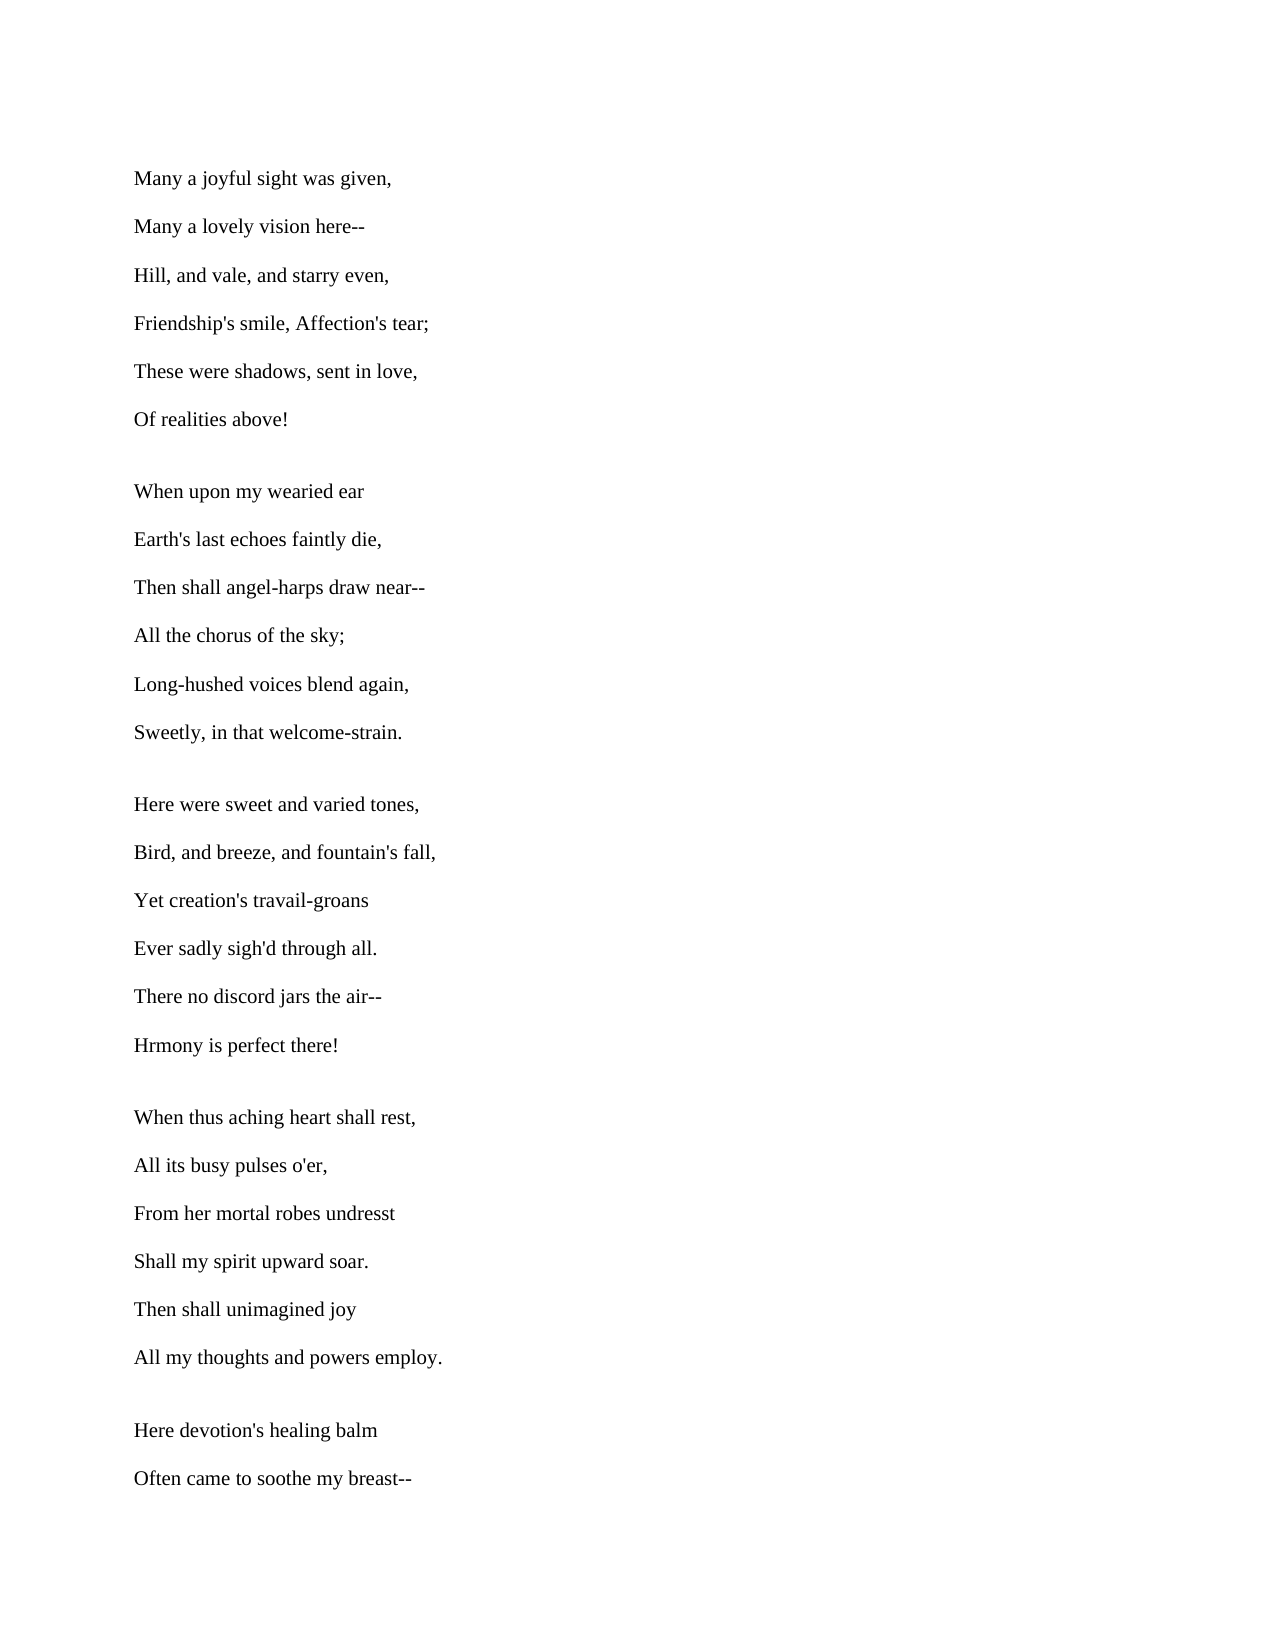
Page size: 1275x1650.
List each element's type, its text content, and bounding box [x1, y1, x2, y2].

text Shall my spirit upward soar. [118, 1249, 1157, 1273]
text Often came to soothe my breast-- [118, 1466, 1157, 1490]
text These were shadows, sent in love, [118, 359, 1157, 383]
text Here were sweet and varied tones, [118, 792, 1157, 816]
text Many a joyful sight was given, [118, 166, 1157, 190]
text Here devotion's healing balm [118, 1417, 1157, 1442]
text When thus aching heart shall rest, [118, 1105, 1157, 1129]
text Bird, and breeze, and fountain's fall, [118, 840, 1157, 864]
text Then shall angel-harps draw near-- [118, 575, 1157, 599]
text Of realities above! [118, 407, 1157, 431]
text All its busy pulses o'er, [118, 1153, 1157, 1177]
text All the chorus of the sky; [118, 623, 1157, 647]
text There no discord jars the air-- [118, 984, 1157, 1008]
text From her mortal robes undresst [118, 1201, 1157, 1225]
text Earth's last echoes faintly die, [118, 527, 1157, 551]
text Yet creation's travail-groans [118, 888, 1157, 912]
text Long-hushed voices blend again, [118, 672, 1157, 696]
text Hrmony is perfect there! [118, 1032, 1157, 1057]
text Friendship's smile, Affection's tear; [118, 311, 1157, 335]
text Hill, and vale, and starry even, [118, 262, 1157, 287]
text Many a lovely vision here-- [118, 214, 1157, 238]
text Then shall unimagined joy [118, 1297, 1157, 1321]
text Sweetly, in that welcome-strain. [118, 720, 1157, 744]
text Ever sadly sigh'd through all. [118, 936, 1157, 960]
text When upon my wearied ear [118, 479, 1157, 503]
text All my thoughts and powers employ. [118, 1345, 1157, 1369]
